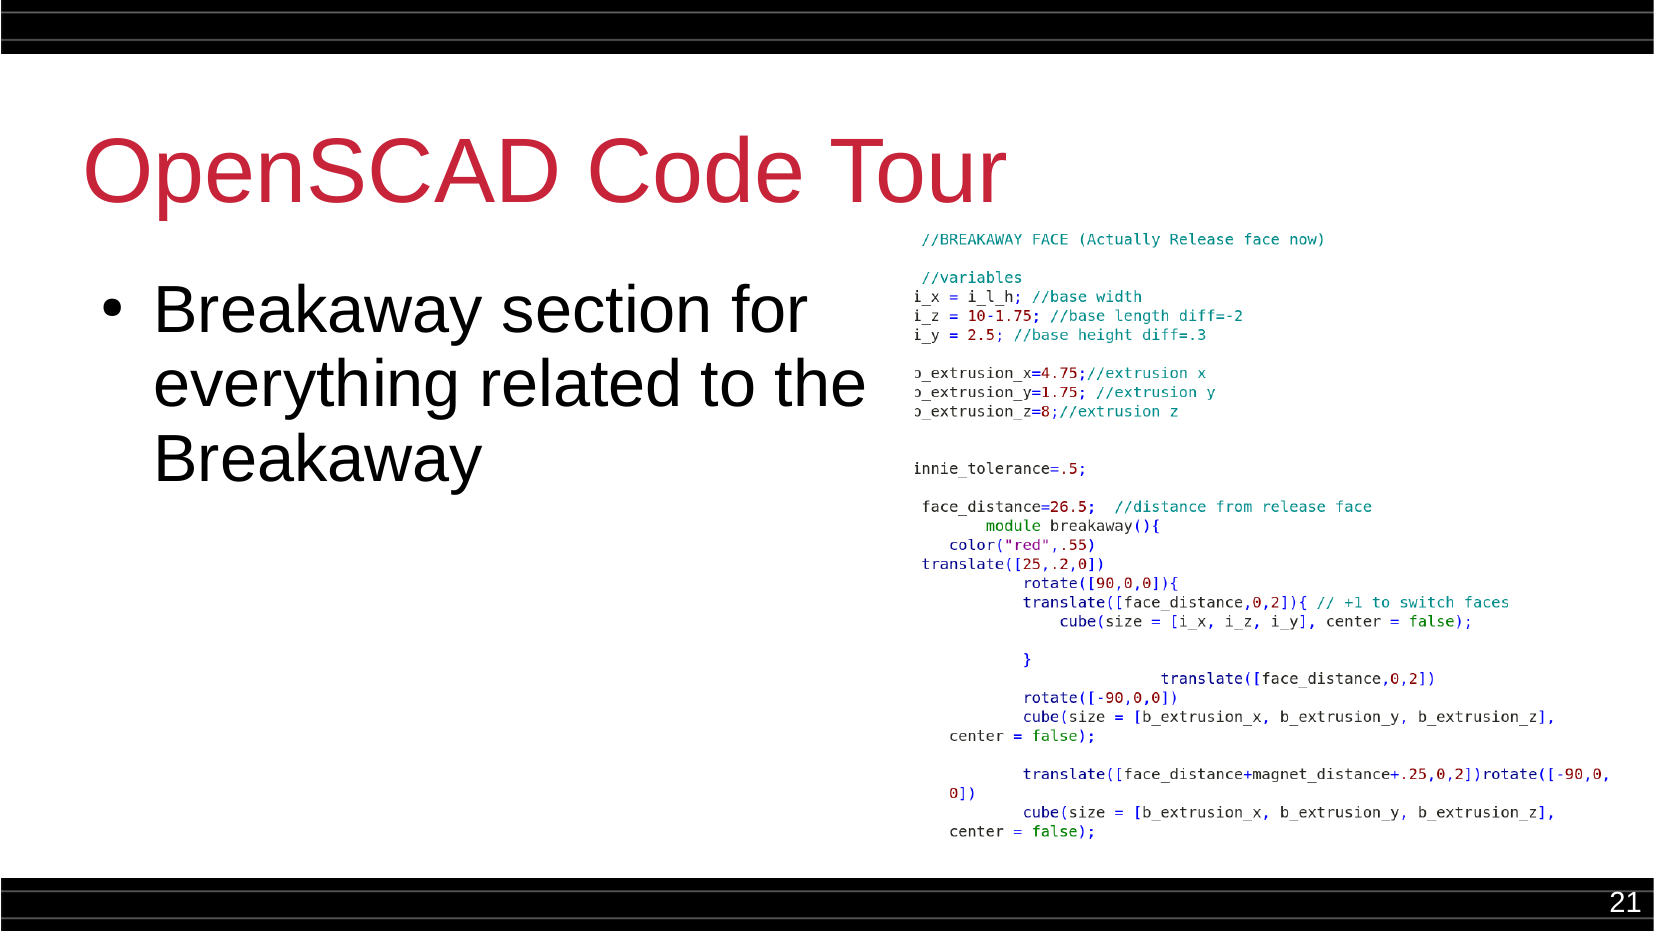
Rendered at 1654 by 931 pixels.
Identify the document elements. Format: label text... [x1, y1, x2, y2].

title OpenSCAD Code Tour [82, 92, 1571, 249]
picture [915, 222, 1624, 841]
picture [1, 0, 1654, 54]
list Breakaway section for everything related to the Breakaway [82, 271, 915, 758]
picture [1, 878, 1654, 931]
